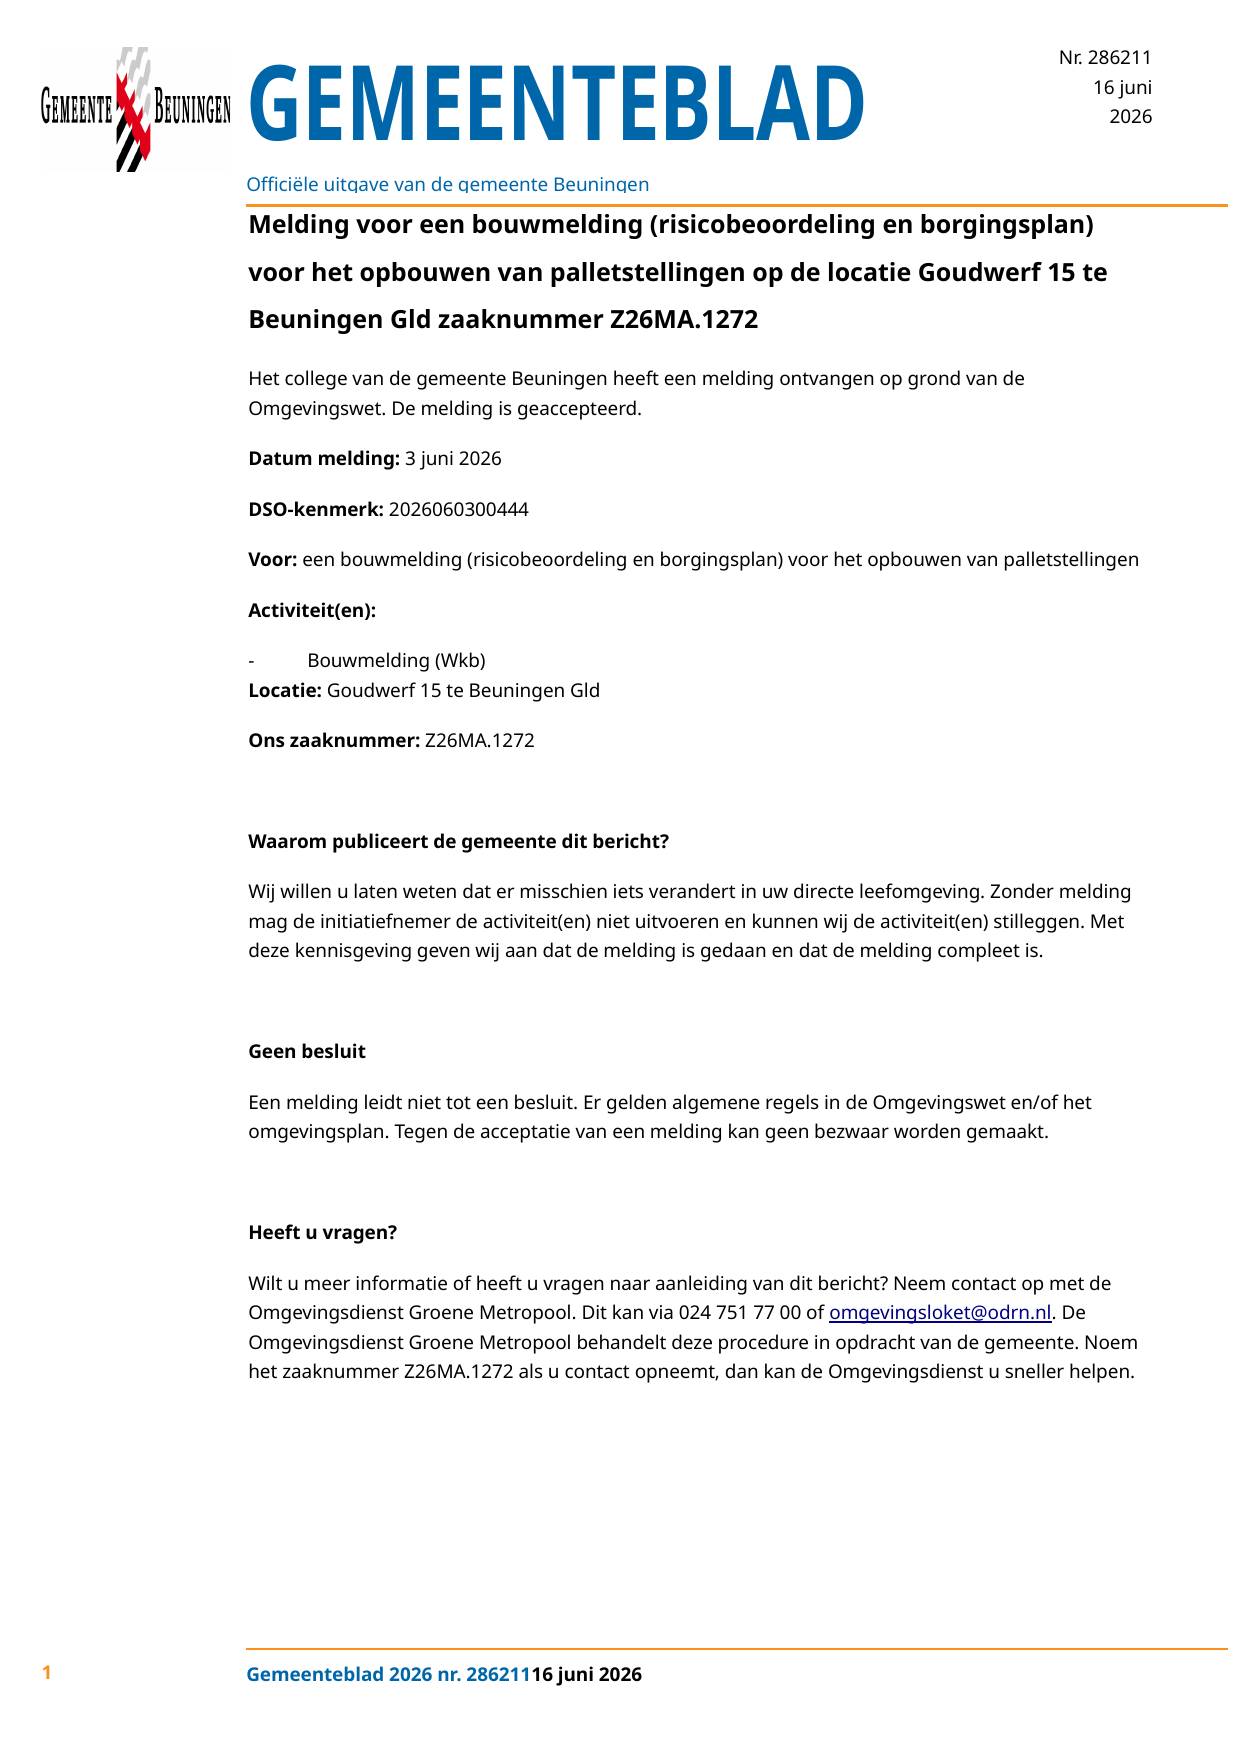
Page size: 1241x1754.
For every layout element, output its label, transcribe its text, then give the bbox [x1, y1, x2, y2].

text Datum melding: 3 juni 2026 [248, 446, 1152, 471]
text Het college van de gemeente Beuningen heeft een melding ontvangen op grond van de Omgevingswet. De melding is geaccepteerd. [248, 366, 1152, 421]
text Heeft u vragen? [248, 1219, 1152, 1245]
picture [41, 47, 231, 172]
list Bouwmelding (Wkb) [248, 647, 1152, 673]
text DSO-kenmerk: 2026060300444 [248, 496, 1152, 522]
text Wij willen u laten weten dat er misschien iets verandert in uw directe leefomgeving. Zonder melding mag de initiatiefnemer de activiteit(en) niet uitvoeren en kunnen wij de activiteit(en) stilleggen. Met deze kennisgeving geven wij aan dat de melding is gedaan en dat de melding compleet is. [248, 878, 1152, 963]
text Een melding leidt niet tot een besluit. Er gelden algemene regels in de Omgevingswet en/of het omgevingsplan. Tegen de acceptatie van een melding kan geen bezwaar worden gemaakt. [248, 1089, 1152, 1144]
text Waarom publiceert de gemeente dit bericht? [248, 828, 1152, 854]
text Voor: een bouwmelding (risicobeoordeling en borgingsplan) voor het opbouwen van palletstellingen [248, 546, 1152, 572]
text Locatie: Goudwerf 15 te Beuningen Gld [248, 677, 1152, 702]
text Activiteit(en): [248, 597, 1152, 622]
text Wilt u meer informatie of heeft u vragen naar aanleiding van dit bericht? Neem contact op met de Omgevingsdienst Groene Metropool. Dit kan via 024 751 77 00 of omgevingsloket@odrn.nl. De Omgevingsdienst Groene Metropool behandelt deze procedure in opdracht van de gemeente. Noem het zaaknummer Z26MA.1272 als u contact opneemt, dan kan de Omgevingsdienst u sneller helpen. [248, 1270, 1152, 1384]
text Ons zaaknummer: Z26MA.1272 [248, 727, 1152, 753]
text Melding voor een bouwmelding (risicobeoordeling en borgingsplan) voor het opbouwen van palletstellingen op de locatie Goudwerf 15 te Beuningen Gld zaaknummer Z26MA.1272 [248, 207, 1152, 336]
text Geen besluit [248, 1038, 1152, 1064]
